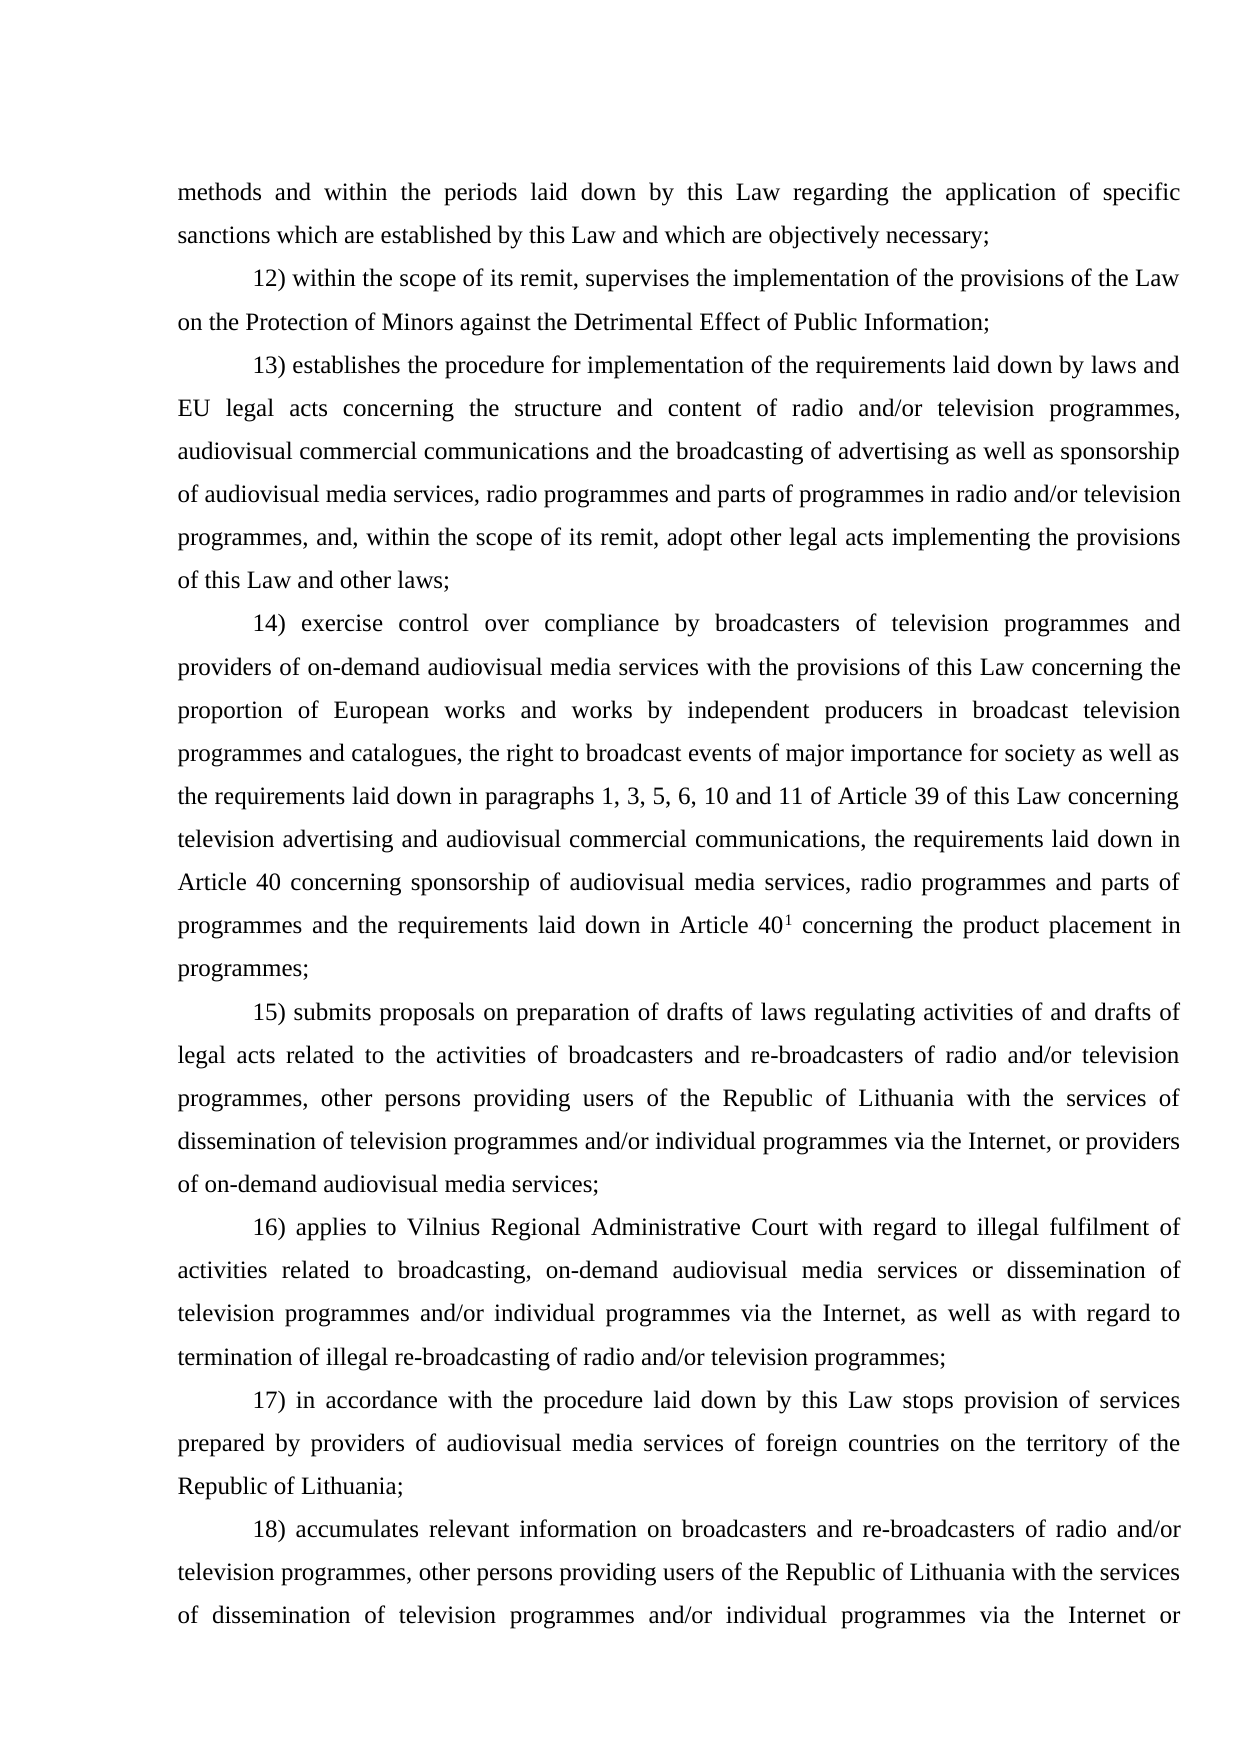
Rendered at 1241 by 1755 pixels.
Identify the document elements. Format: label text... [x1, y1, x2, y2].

text 15) submits proposals on preparation of drafts of laws regulating activities of and drafts of legal acts related to the activities of broadcasters and re-broadcasters of radio and/or television programmes, other persons providing users of the Republic of Lithuania with the services of dissemination of television programmes and/or individual programmes via the Internet, or providers of on-demand audiovisual media services; [177, 997, 1181, 1198]
text 17) in accordance with the procedure laid down by this Law stops provision of services prepared by providers of audiovisual media services of foreign countries on the territory of the Republic of Lithuania; [177, 1385, 1181, 1500]
text 12) within the scope of its remit, supervises the implementation of the provisions of the Law on the Protection of Minors against the Detrimental Effect of Public Information; [177, 263, 1181, 335]
text 13) establishes the procedure for implementation of the requirements laid down by laws and EU legal acts concerning the structure and content of radio and/or television programmes, audiovisual commercial communications and the broadcasting of advertising as well as sponsorship of audiovisual media services, radio programmes and parts of programmes in radio and/or television programmes, and, within the scope of its remit, adopt other legal acts implementing the provisions of this Law and other laws; [177, 350, 1181, 594]
text methods and within the periods laid down by this Law regarding the application of specific sanctions which are established by this Law and which are objectively necessary; [177, 177, 1181, 249]
text 18) accumulates relevant information on broadcasters and re-broadcasters of radio and/or television programmes, other persons providing users of the Republic of Lithuania with the services of dissemination of television programmes and/or individual programmes via the Internet or [177, 1514, 1181, 1629]
text 14) exercise control over compliance by broadcasters of television programmes and providers of on-demand audiovisual media services with the provisions of this Law concerning the proportion of European works and works by independent producers in broadcast television programmes and catalogues, the right to broadcast events of major importance for society as well as the requirements laid down in paragraphs 1, 3, 5, 6, 10 and 11 of Article 39 of this Law concerning television advertising and audiovisual commercial communications, the requirements laid down in Article 40 concerning sponsorship of audiovisual media services, radio programmes and parts of programmes and the requirements laid down in Article 401 concerning the product placement in programmes; [177, 608, 1181, 982]
text 16) applies to Vilnius Regional Administrative Court with regard to illegal fulfilment of activities related to broadcasting, on-demand audiovisual media services or dissemination of television programmes and/or individual programmes via the Internet, as well as with regard to termination of illegal re-broadcasting of radio and/or television programmes; [177, 1212, 1181, 1370]
